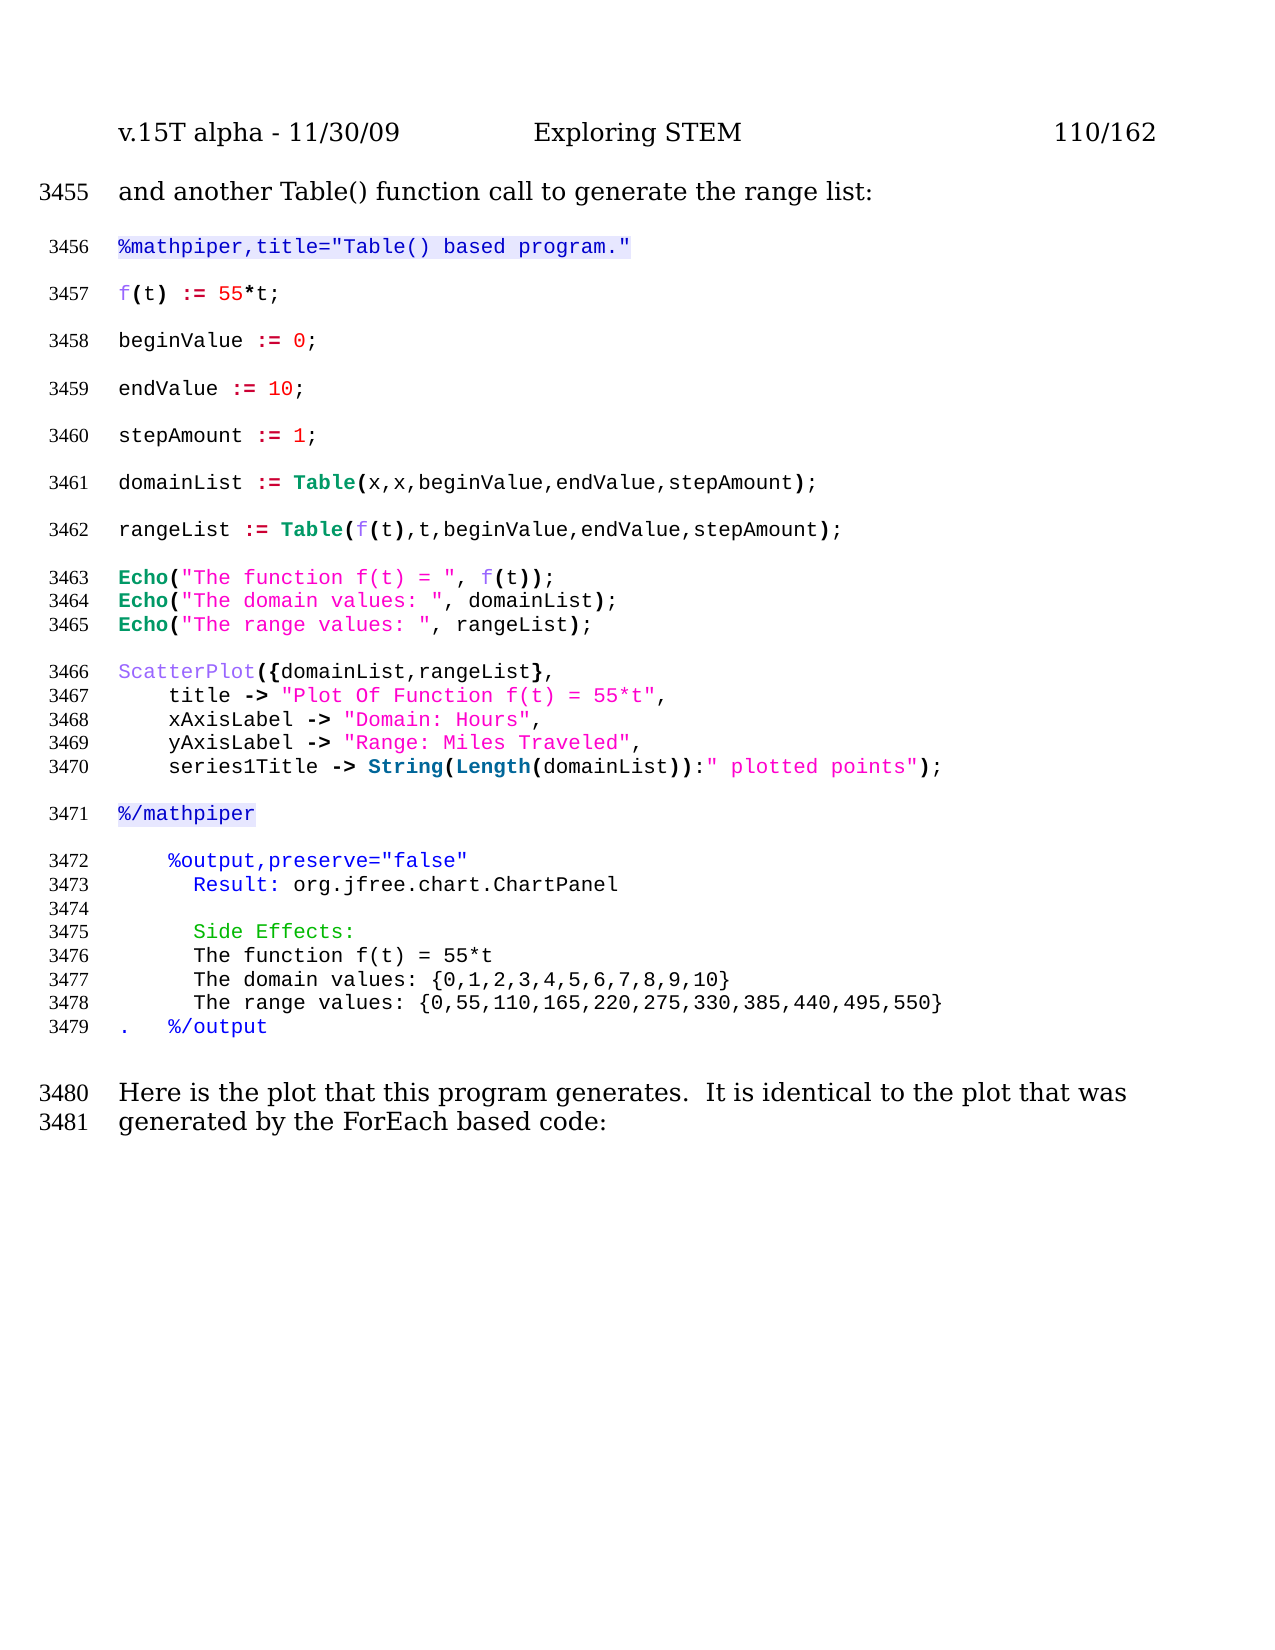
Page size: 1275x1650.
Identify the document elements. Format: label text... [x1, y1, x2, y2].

text %/mathpiper [118, 803, 1157, 827]
text title -> "Plot Of Function f(t) = 55*t", [118, 685, 1157, 708]
text series1Title -> String(Length(domainList)):" plotted points"); [118, 756, 1157, 779]
text and another Table() function call to generate the range list: [118, 177, 1157, 206]
text stepAmount := 1; [118, 425, 1157, 448]
text %mathpiper,title="Table() based program." [118, 236, 1157, 259]
text xAxisLabel -> "Domain: Hours", [118, 708, 1157, 732]
text The range values: {0,55,110,165,220,275,330,385,440,495,550} [118, 992, 1157, 1016]
text beginValue := 0; [118, 330, 1157, 354]
text Echo("The function f(t) = ", f(t)); [118, 567, 1157, 590]
text Echo("The range values: ", rangeList); [118, 614, 1157, 638]
text yAxisLabel -> "Range: Miles Traveled", [118, 732, 1157, 756]
text The function f(t) = 55*t [118, 945, 1157, 969]
text Echo("The domain values: ", domainList); [118, 590, 1157, 614]
text domainList := Table(x,x,beginValue,endValue,stepAmount); [118, 472, 1157, 496]
text . %/output [118, 1016, 1157, 1039]
text Side Effects: [118, 921, 1157, 945]
text f(t) := 55*t; [118, 283, 1157, 307]
text %output,preserve="false" [118, 850, 1157, 874]
text endValue := 10; [118, 377, 1157, 401]
text The domain values: {0,1,2,3,4,5,6,7,8,9,10} [118, 969, 1157, 992]
text ScatterPlot({domainList,rangeList}, [118, 661, 1157, 685]
text Here is the plot that this program generates. It is identical to the plot that was generated by the ForEach based code: [118, 1078, 1157, 1136]
text Result: org.jfree.chart.ChartPanel [118, 874, 1157, 898]
text rangeList := Table(f(t),t,beginValue,endValue,stepAmount); [118, 519, 1157, 543]
